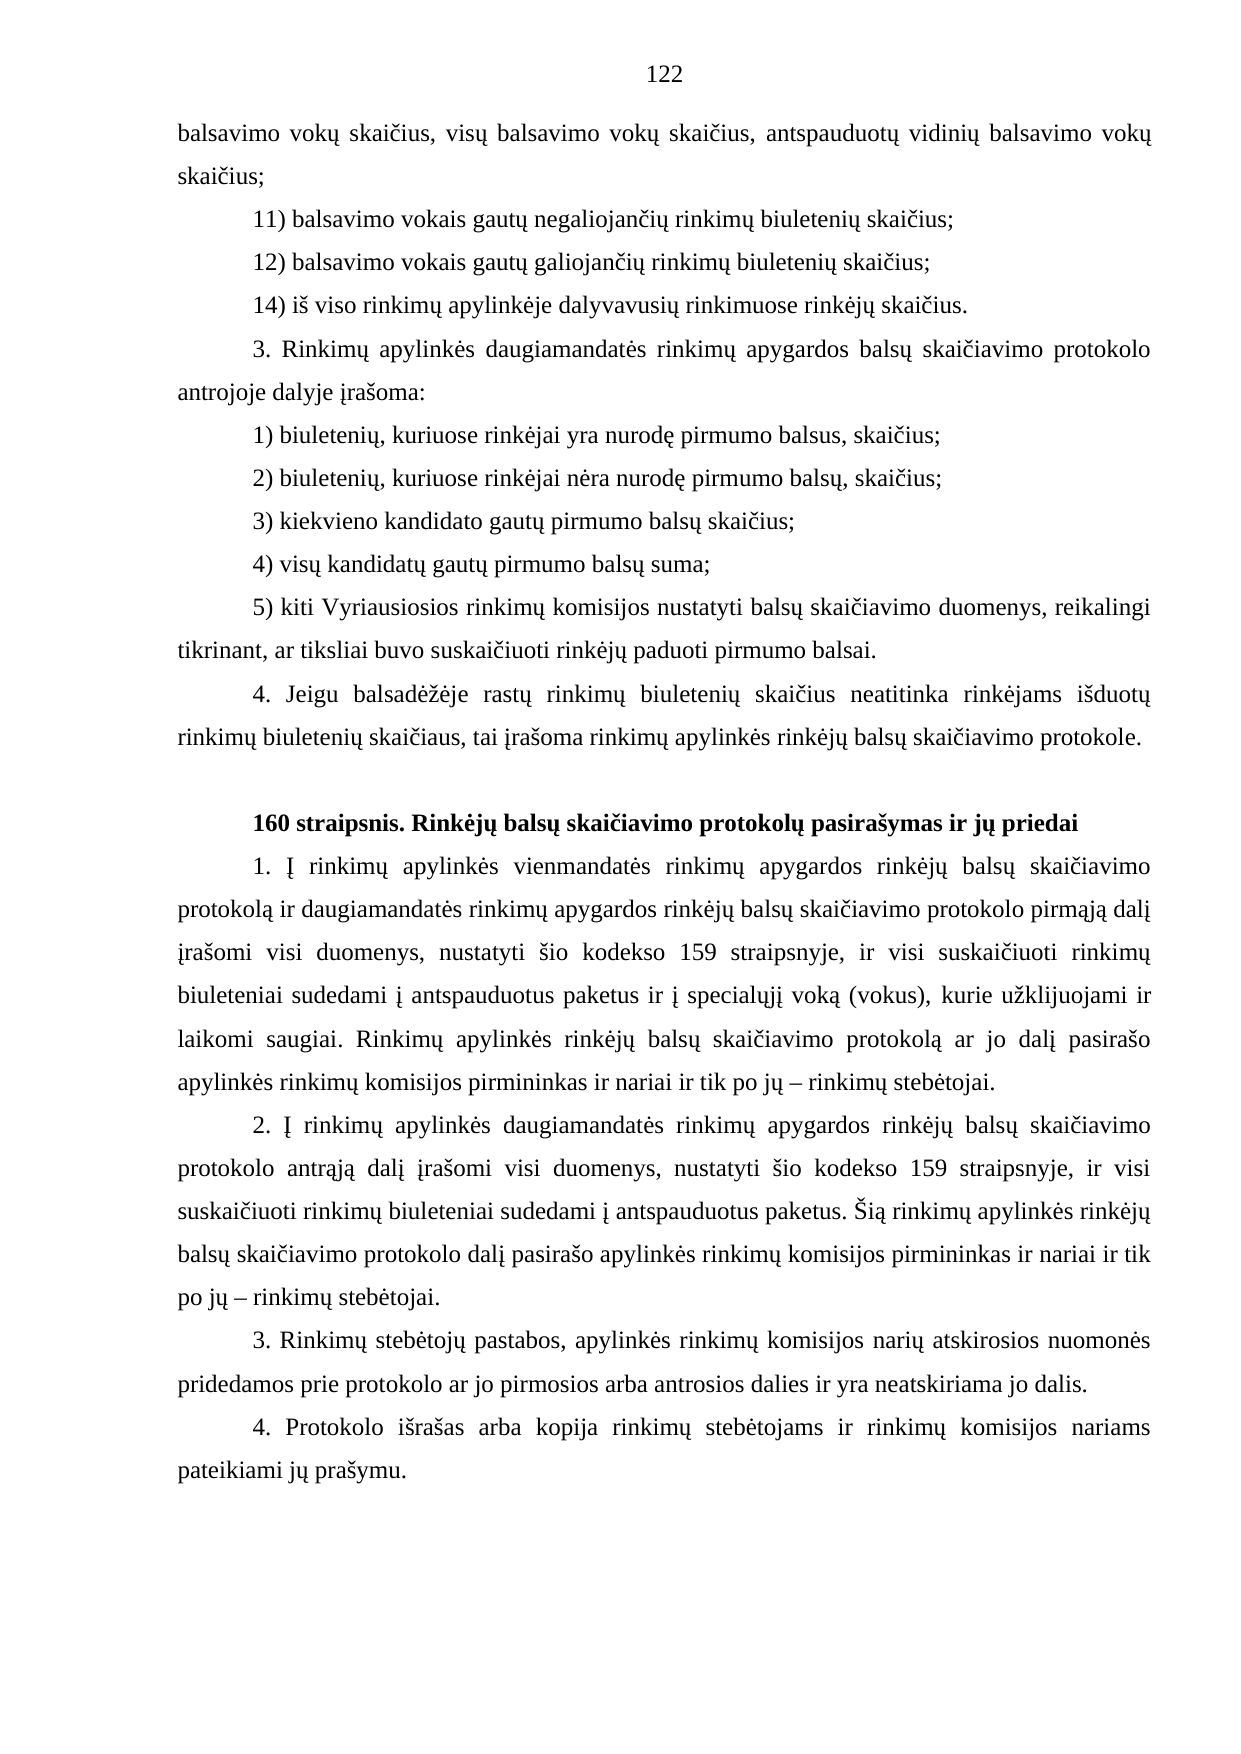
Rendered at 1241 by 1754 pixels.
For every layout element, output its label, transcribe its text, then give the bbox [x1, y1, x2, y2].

text 3) kiekvieno kandidato gautų pirmumo balsų skaičius; [177, 506, 1152, 535]
text 2. Į rinkimų apylinkės daugiamandatės rinkimų apygardos rinkėjų balsų skaičiavimo protokolo antrąją dalį įrašomi visi duomenys, nustatyti šio kodekso 159 straipsnyje, ir visi suskaičiuoti rinkimų biuleteniai sudedami į antspauduotus paketus. Šią rinkimų apylinkės rinkėjų balsų skaičiavimo protokolo dalį pasirašo apylinkės rinkimų komisijos pirmininkas ir nariai ir tik po jų – rinkimų stebėtojai. [177, 1110, 1152, 1311]
text 4. Jeigu balsadėžėje rastų rinkimų biuletenių skaičius neatitinka rinkėjams išduotų rinkimų biuletenių skaičiaus, tai įrašoma rinkimų apylinkės rinkėjų balsų skaičiavimo protokole. [177, 679, 1152, 751]
text 12) balsavimo vokais gautų galiojančių rinkimų biuletenių skaičius; [177, 247, 1152, 276]
text 11) balsavimo vokais gautų negaliojančių rinkimų biuletenių skaičius; [177, 204, 1152, 233]
text 14) iš viso rinkimų apylinkėje dalyvavusių rinkimuose rinkėjų skaičius. [177, 291, 1152, 319]
text 5) kiti Vyriausiosios rinkimų komisijos nustatyti balsų skaičiavimo duomenys, reikalingi tikrinant, ar tiksliai buvo suskaičiuoti rinkėjų paduoti pirmumo balsai. [177, 592, 1152, 664]
text 1. Į rinkimų apylinkės vienmandatės rinkimų apygardos rinkėjų balsų skaičiavimo protokolą ir daugiamandatės rinkimų apygardos rinkėjų balsų skaičiavimo protokolo pirmąją dalį įrašomi visi duomenys, nustatyti šio kodekso 159 straipsnyje, ir visi suskaičiuoti rinkimų biuleteniai sudedami į antspauduotus paketus ir į specialųjį voką (vokus), kurie užklijuojami ir laikomi saugiai. Rinkimų apylinkės rinkėjų balsų skaičiavimo protokolą ar jo dalį pasirašo apylinkės rinkimų komisijos pirmininkas ir nariai ir tik po jų – rinkimų stebėtojai. [177, 851, 1152, 1096]
subtitle 160 straipsnis. Rinkėjų balsų skaičiavimo protokolų pasirašymas ir jų priedai [177, 808, 1152, 837]
text 4) visų kandidatų gautų pirmumo balsų suma; [177, 549, 1152, 578]
text balsavimo vokų skaičius, visų balsavimo vokų skaičius, antspauduotų vidinių balsavimo vokų skaičius; [177, 118, 1152, 190]
text 3. Rinkimų stebėtojų pastabos, apylinkės rinkimų komisijos narių atskirosios nuomonės pridedamos prie protokolo ar jo pirmosios arba antrosios dalies ir yra neatskiriama jo dalis. [177, 1326, 1152, 1397]
text 1) biuletenių, kuriuose rinkėjai yra nurodę pirmumo balsus, skaičius; [177, 420, 1152, 449]
text 2) biuletenių, kuriuose rinkėjai nėra nurodę pirmumo balsų, skaičius; [177, 463, 1152, 492]
text 3. Rinkimų apylinkės daugiamandatės rinkimų apygardos balsų skaičiavimo protokolo antrojoje dalyje įrašoma: [177, 334, 1152, 406]
text 4. Protokolo išrašas arba kopija rinkimų stebėtojams ir rinkimų komisijos nariams pateikiami jų prašymu. [177, 1412, 1152, 1484]
